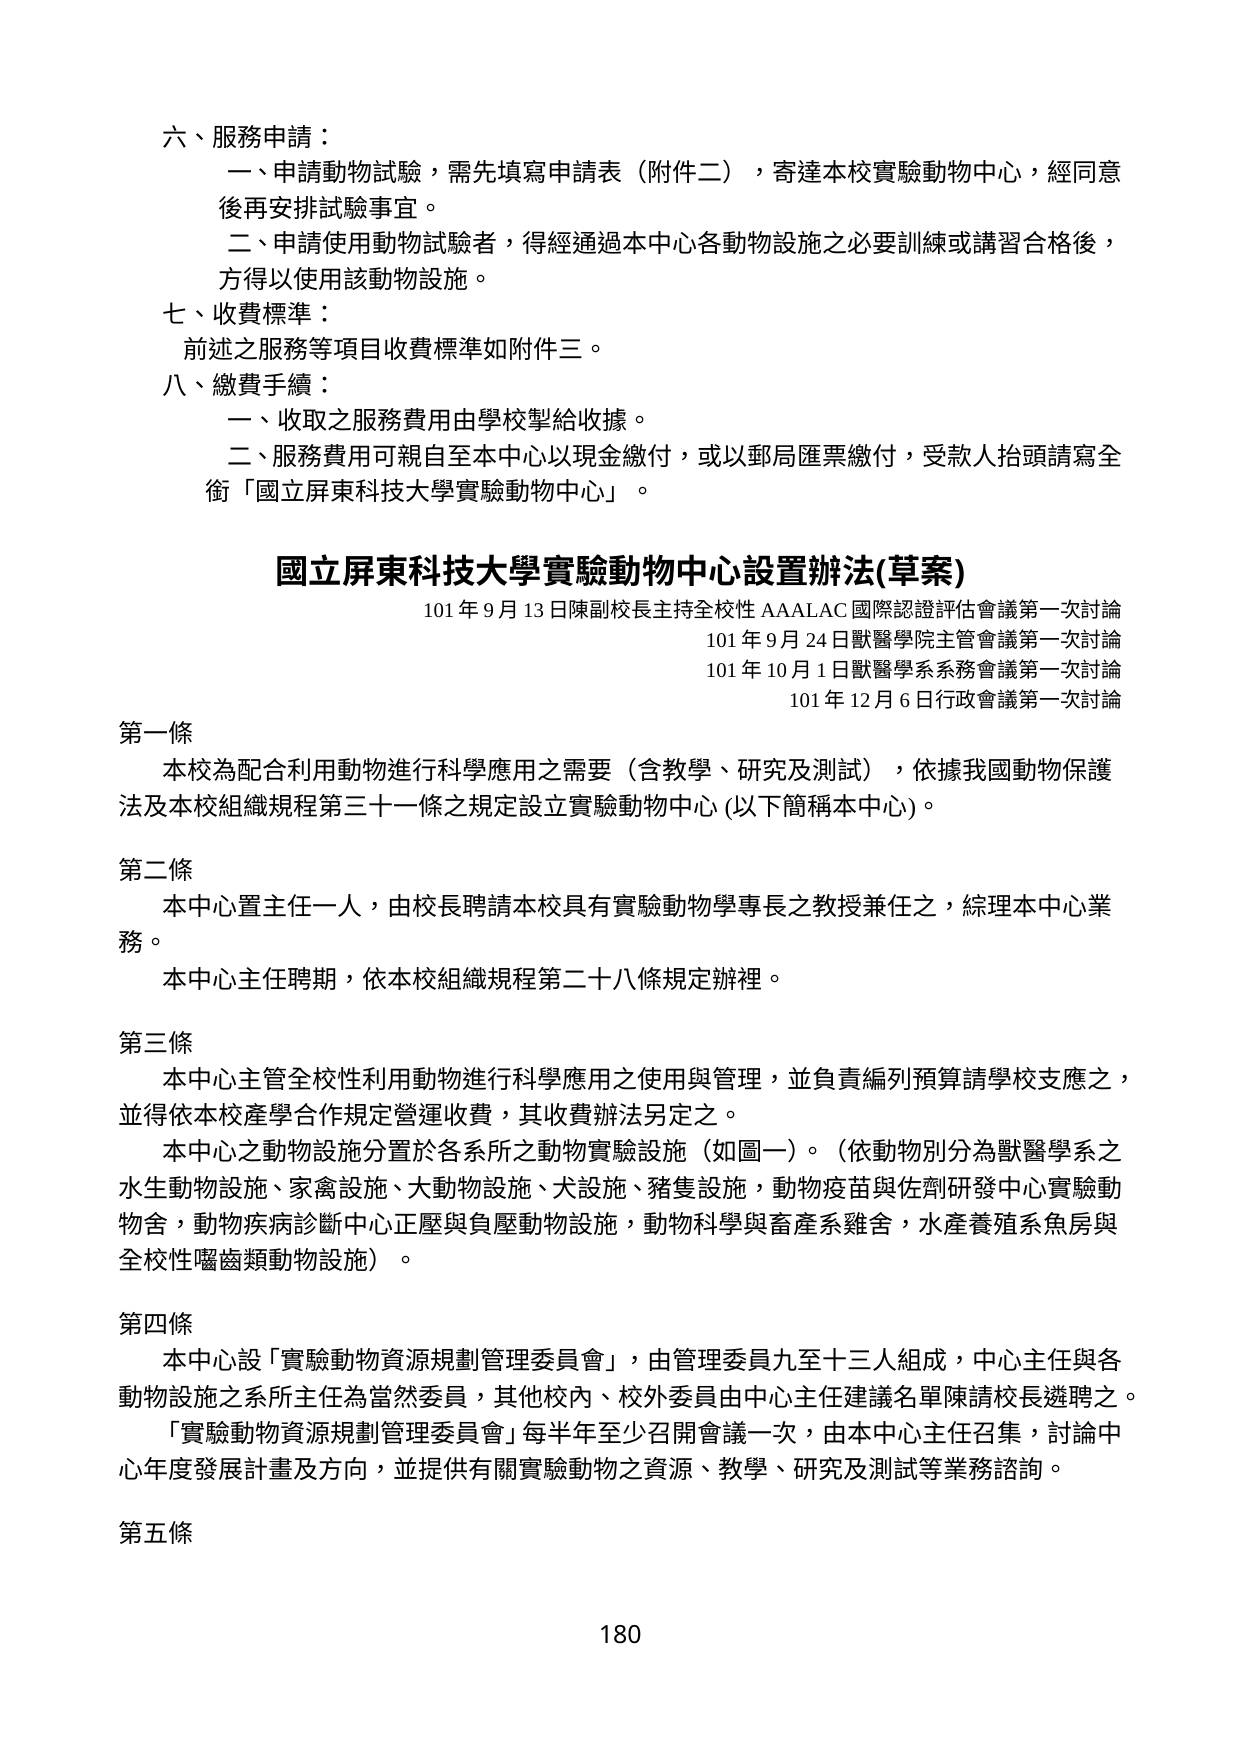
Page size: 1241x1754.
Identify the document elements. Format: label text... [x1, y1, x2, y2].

text 101年9月24日獸醫學院主管會議第一次討論 [118, 623, 1122, 653]
text 第四條 [118, 1304, 1122, 1341]
text 本校為配合利用動物進行科學應用之需要（含教學、研究及測試），依據我國動物保護法及本校組織規程第三十一條之規定設立實驗動物中心 (以下簡稱本中心)。 [118, 750, 1122, 823]
text 101年9月13日陳副校長主持全校性AAALAC國際認證評估會議第一次討論 [118, 593, 1122, 623]
text 本中心主管全校性利用動物進行科學應用之使用與管理，並負責編列預算請學校支應之，並得依本校產學合作規定營運收費，其收費辦法另定之。 [118, 1059, 1122, 1132]
text 一、收取之服務費用由學校掣給收據。 [118, 401, 1122, 437]
text 第五條 [118, 1513, 1122, 1550]
text 前述之服務等項目收費標準如附件三。 [183, 331, 1122, 366]
text 101年10月1日獸醫學系系務會議第一次討論 [118, 653, 1122, 684]
text 七、收費標準： [162, 295, 1122, 331]
text 「實驗動物資源規劃管理委員會」每半年至少召開會議一次，由本中心主任召集，討論中心年度發展計畫及方向，並提供有關實驗動物之資源、教學、研究及測試等業務諮詢。 [118, 1413, 1122, 1486]
text 第一條 [118, 714, 1122, 750]
text 八、繳費手續： [162, 366, 1122, 401]
text 二、申請使用動物試驗者，得經通過本中心各動物設施之必要訓練或講習合格後，方得以使用該動物設施。 [218, 224, 1122, 295]
text 本中心之動物設施分置於各系所之動物實驗設施（如圖一）。（依動物別分為獸醫學系之水生動物設施、家禽設施、大動物設施、犬設施、豬隻設施，動物疫苗與佐劑研發中心實驗動物舍，動物疾病診斷中心正壓與負壓動物設施，動物科學與畜產系雞舍，水產養殖系魚房與全校性囓齒類動物設施）。 [118, 1132, 1122, 1277]
text 國立屏東科技大學實驗動物中心設置辦法(草案) [118, 544, 1122, 593]
text 一、申請動物試驗，需先填寫申請表（附件二），寄達本校實驗動物中心，經同意後再安排試驗事宜。 [218, 153, 1122, 224]
text 101年12月6日行政會議第一次討論 [118, 684, 1122, 714]
text 六、服務申請： [162, 118, 1122, 153]
text 本中心主任聘期，依本校組織規程第二十八條規定辦裡。 [118, 959, 1122, 995]
text 第二條 [118, 850, 1122, 887]
text 二、服務費用可親自至本中心以現金繳付，或以郵局匯票繳付，受款人抬頭請寫全銜「國立屏東科技大學實驗動物中心」。 [206, 437, 1122, 508]
text 本中心設「實驗動物資源規劃管理委員會」，由管理委員九至十三人組成，中心主任與各動物設施之系所主任為當然委員，其他校內、校外委員由中心主任建議名單陳請校長遴聘之。 [118, 1341, 1122, 1413]
text 本中心置主任一人，由校長聘請本校具有實驗動物學專長之教授兼任之，綜理本中心業務。 [118, 887, 1122, 959]
text 第三條 [118, 1023, 1122, 1059]
